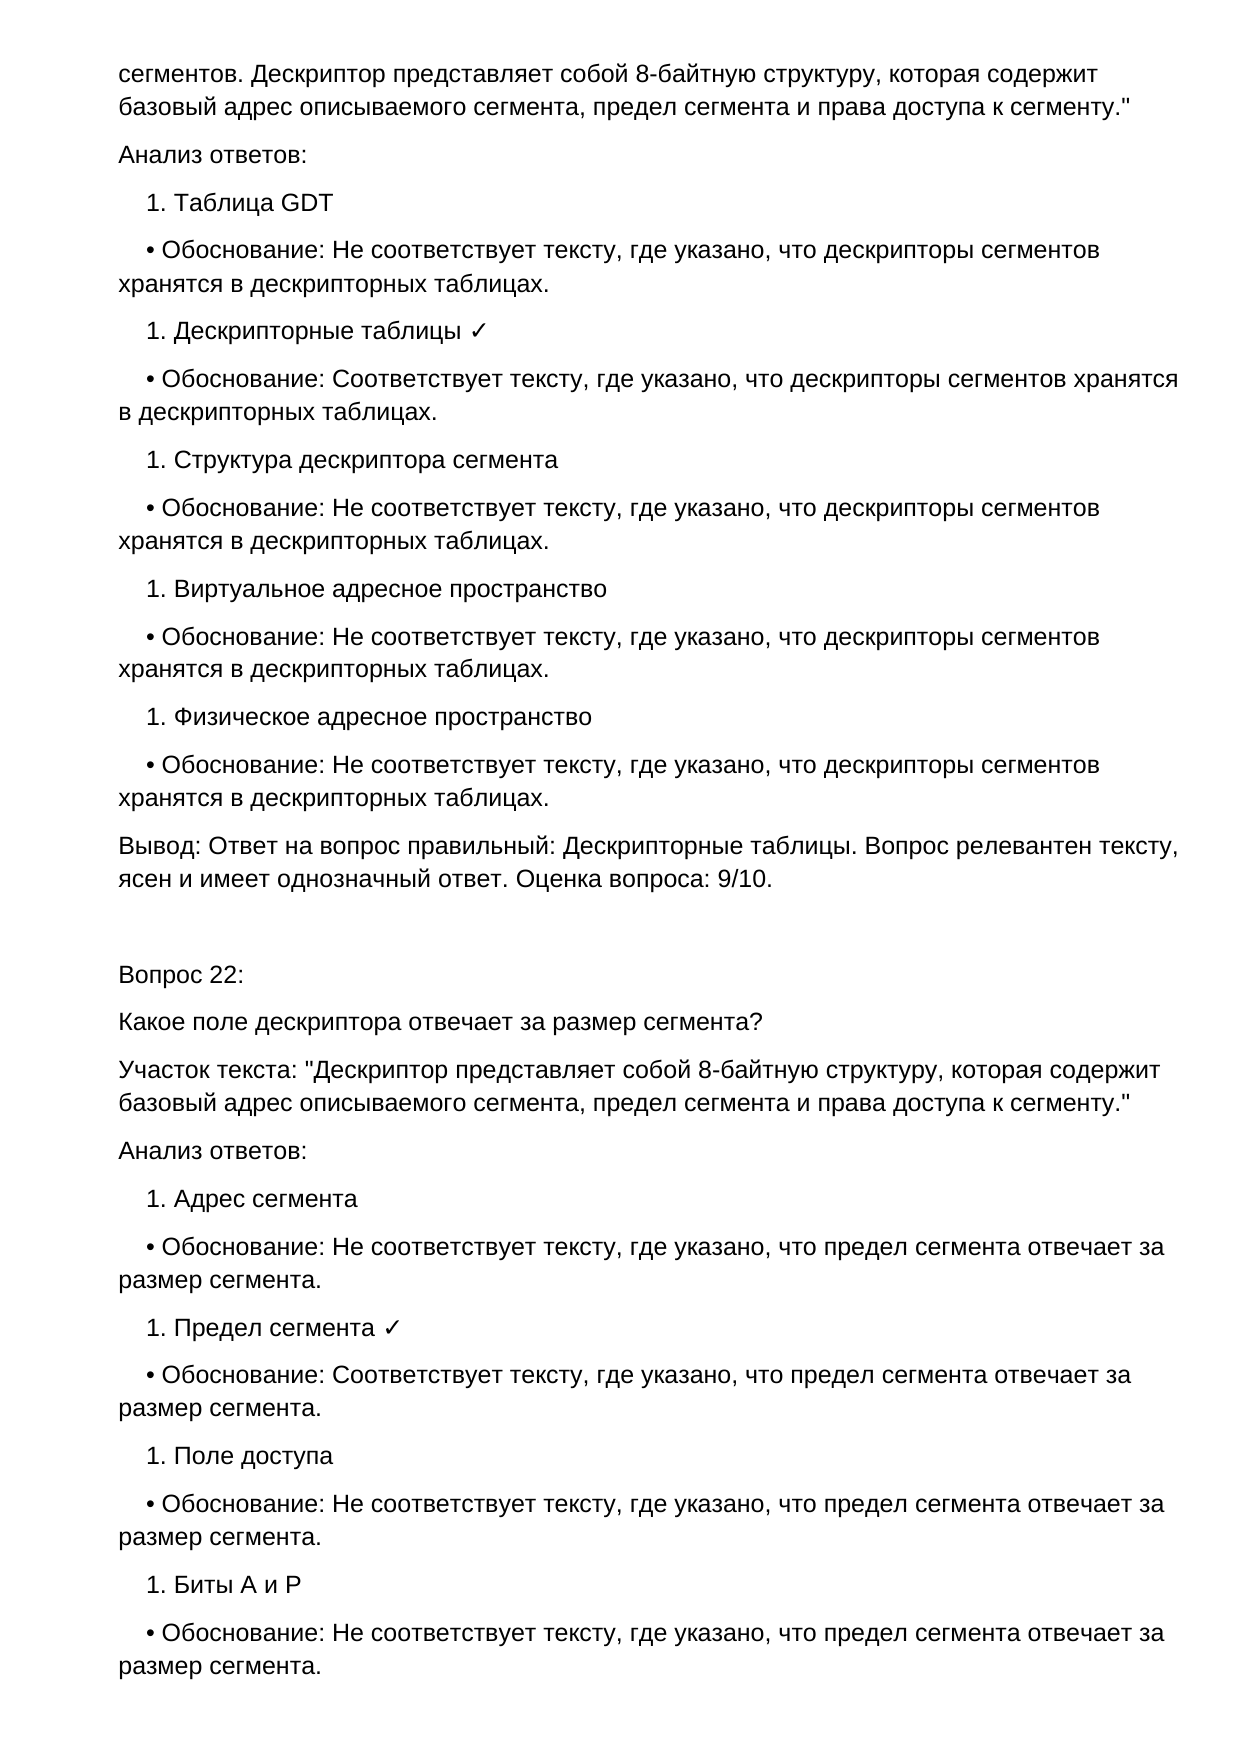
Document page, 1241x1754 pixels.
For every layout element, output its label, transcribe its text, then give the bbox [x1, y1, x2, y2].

text Какое поле дескриптора отвечает за размер сегмента? [118, 1007, 1181, 1036]
text • Обоснование: Не соответствует тексту, где указано, что дескрипторы сегментов хранятся в дескрипторных таблицах. [118, 493, 1181, 554]
text Вопрос 22: [118, 959, 1181, 988]
text Анализ ответов: [118, 140, 1181, 169]
text 1. Биты А и Р [118, 1570, 1181, 1598]
text • Обоснование: Не соответствует тексту, где указано, что дескрипторы сегментов хранятся в дескрипторных таблицах. [118, 750, 1181, 812]
text • Обоснование: Не соответствует тексту, где указано, что дескрипторы сегментов хранятся в дескрипторных таблицах. [118, 236, 1181, 297]
text 1. Виртуальное адресное пространство [118, 574, 1181, 602]
text • Обоснование: Не соответствует тексту, где указано, что предел сегмента отвечает за размер сегмента. [118, 1489, 1181, 1551]
text 1. Дескрипторные таблицы ✓ [118, 316, 1181, 345]
text сегментов. Дескриптор представляет собой 8-байтную структуру, которая содержит базовый адрес описываемого сегмента, предел сегмента и права доступа к сегменту." [118, 59, 1181, 121]
text • Обоснование: Соответствует тексту, где указано, что дескрипторы сегментов хранятся в дескрипторных таблицах. [118, 364, 1181, 426]
text Вывод: Ответ на вопрос правильный: Дескрипторные таблицы. Вопрос релевантен тексту, ясен и имеет однозначный ответ. Оценка вопроса: 9/10. [118, 831, 1181, 893]
text Участок текста: "Дескриптор представляет собой 8-байтную структуру, которая содержит базовый адрес описываемого сегмента, предел сегмента и права доступа к сегменту." [118, 1055, 1181, 1117]
text • Обоснование: Не соответствует тексту, где указано, что дескрипторы сегментов хранятся в дескрипторных таблицах. [118, 621, 1181, 683]
text 1. Поле доступа [118, 1441, 1181, 1470]
text 1. Адрес сегмента [118, 1184, 1181, 1213]
text 1. Предел сегмента ✓ [118, 1312, 1181, 1341]
text 1. Физическое адресное пространство [118, 702, 1181, 731]
text Анализ ответов: [118, 1136, 1181, 1165]
text 1. Таблица GDT [118, 188, 1181, 216]
text • Обоснование: Не соответствует тексту, где указано, что предел сегмента отвечает за размер сегмента. [118, 1618, 1181, 1679]
text • Обоснование: Не соответствует тексту, где указано, что предел сегмента отвечает за размер сегмента. [118, 1232, 1181, 1293]
text 1. Структура дескриптора сегмента [118, 445, 1181, 474]
text • Обоснование: Соответствует тексту, где указано, что предел сегмента отвечает за размер сегмента. [118, 1360, 1181, 1422]
